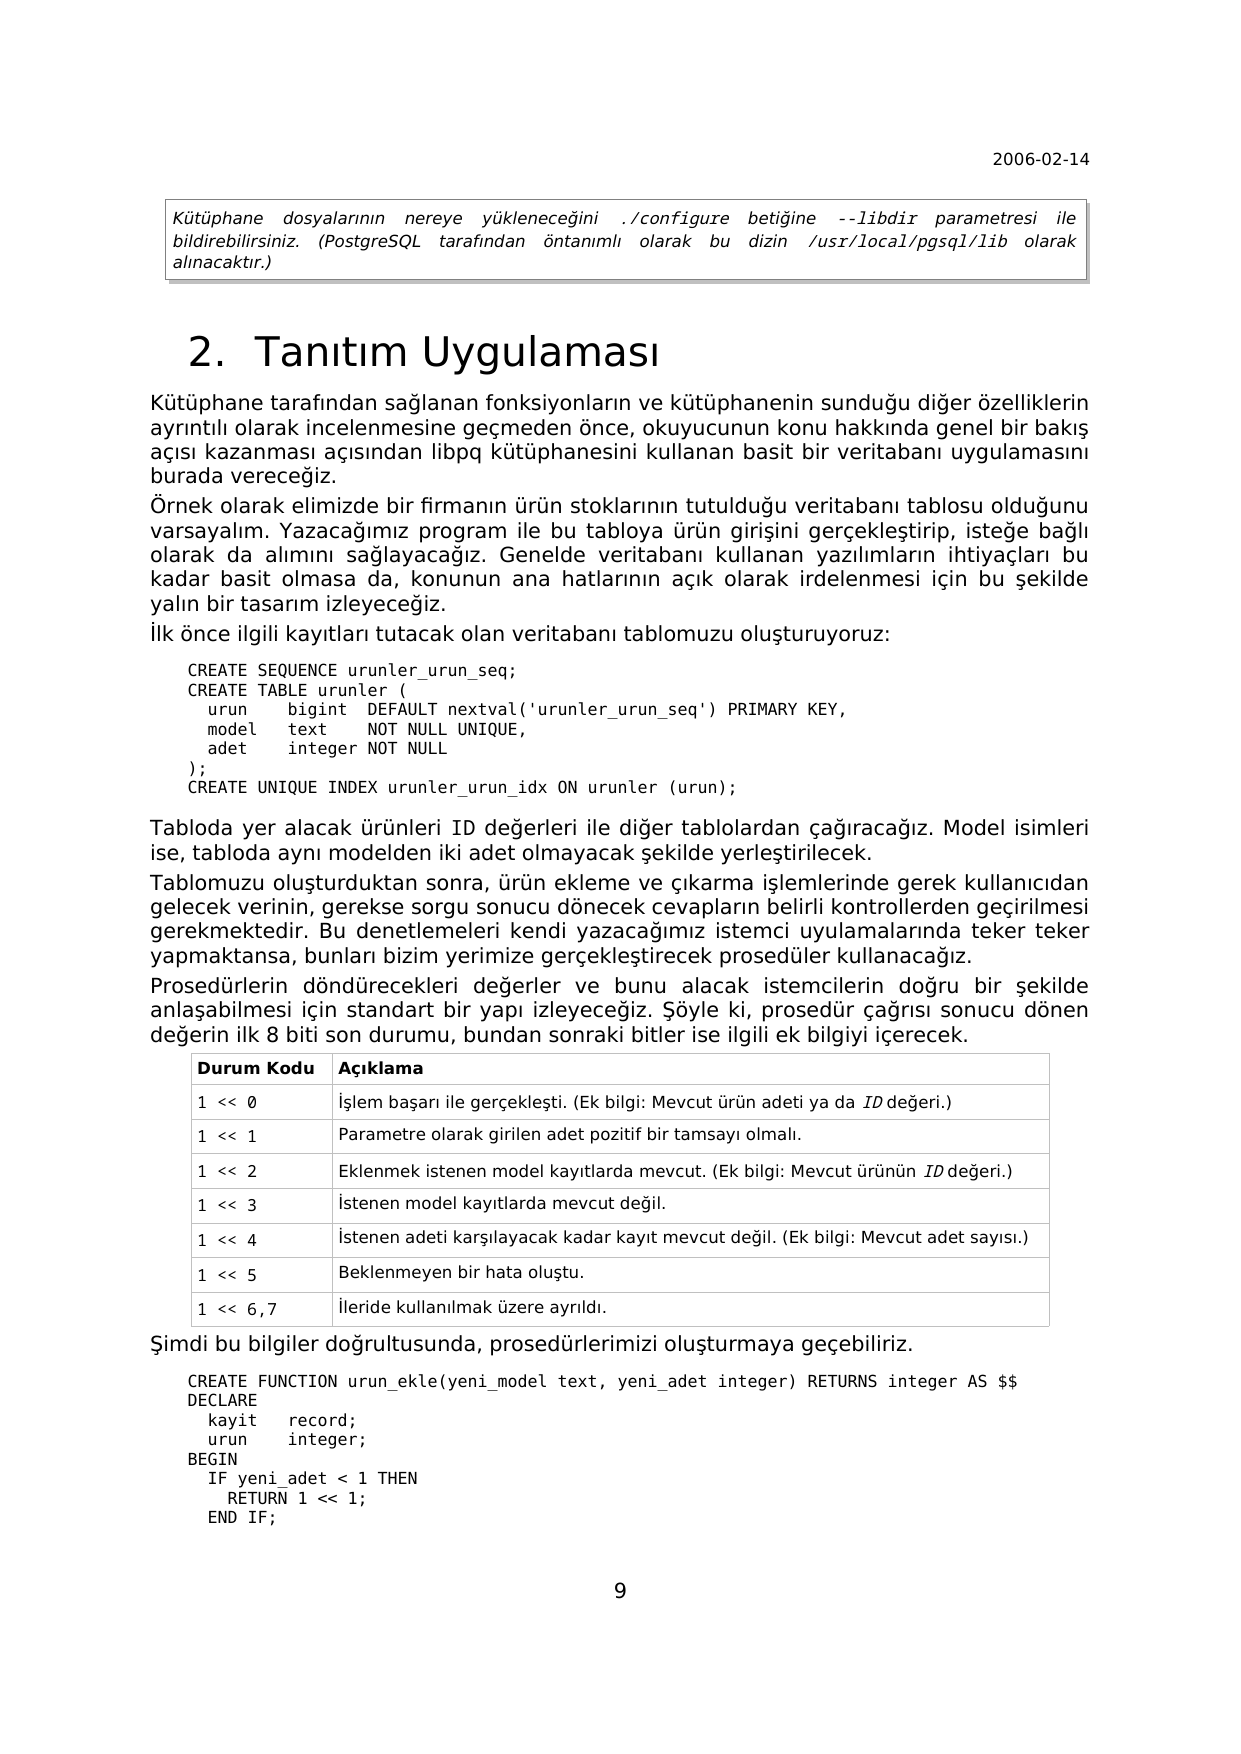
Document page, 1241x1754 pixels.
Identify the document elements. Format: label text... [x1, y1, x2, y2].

table_cell İşlem başarı ile gerçekleşti. (Ek bilgi: Mevcut ürün adeti ya da ID değeri.) [333, 1085, 1049, 1119]
table_cell Beklenmeyen bir hata oluştu. [333, 1258, 1049, 1292]
text CREATE FUNCTION urun_ekle(yeni_model text, yeni_adet integer) RETURNS integer AS $$ DECLARE kayit record; urun integer; BEGIN IF yeni_adet < 1 THEN RETURN 1 << 1; END IF; [187, 1372, 1090, 1547]
text İlk önce ilgili kayıtları tutacak olan veritabanı tablomuzu oluşturuyoruz: [150, 622, 1090, 646]
text Örnek olarak elimizde bir firmanın ürün stoklarının tutulduğu veritabanı tablosu olduğunu varsayalım. Yazacağımız program ile bu tabloya ürün girişini gerçekleştirip, isteğe bağlı olarak da alımını sağlayacağız. Genelde veritabanı kullanan yazılımların ihtiyaçları bu kadar basit olmasa da, konunun ana hatlarının açık olarak irdelenmesi için bu şekilde yalın bir tasarım izleyeceğiz. [150, 494, 1090, 616]
text Şimdi bu bilgiler doğrultusunda, prosedürlerimizi oluşturmaya geçebiliriz. [150, 1332, 1090, 1357]
text Tabloda yer alacak ürünleri ID değerleri ile diğer tablolardan çağıracağız. Model isimleri ise, tabloda aynı modelden iki adet olmayacak şekilde yerleştirilecek. [150, 813, 1090, 865]
table_header Durum Kodu [192, 1054, 332, 1084]
table_cell 1 << 2 [192, 1154, 332, 1188]
table_cell Parametre olarak girilen adet pozitif bir tamsayı olmalı. [333, 1120, 1049, 1153]
table_cell 1 << 6,7 [192, 1293, 332, 1326]
table_cell İstenen model kayıtlarda mevcut değil. [333, 1189, 1049, 1223]
table_cell 1 << 4 [192, 1224, 332, 1257]
subtitle Tanıtım Uygulaması [187, 329, 1090, 376]
text Prosedürlerin döndürecekleri değerler ve bunu alacak istemcilerin doğru bir şekilde anlaşabilmesi için standart bir yapı izleyeceğiz. Şöyle ki, prosedür çağrısı sonucu dönen değerin ilk 8 biti son durumu, bundan sonraki bitler ise ilgili ek bilgiyi içerecek. [150, 974, 1090, 1047]
table_cell 1 << 5 [192, 1258, 332, 1292]
table_cell Eklenmek istenen model kayıtlarda mevcut. (Ek bilgi: Mevcut ürünün ID değeri.) [333, 1154, 1049, 1188]
table_cell İstenen adeti karşılayacak kadar kayıt mevcut değil. (Ek bilgi: Mevcut adet sayısı.) [333, 1224, 1049, 1257]
table_cell İleride kullanılmak üzere ayrıldı. [333, 1293, 1049, 1326]
text Kütüphane tarafından sağlanan fonksiyonların ve kütüphanenin sunduğu diğer özelliklerin ayrıntılı olarak incelenmesine geçmeden önce, okuyucunun konu hakkında genel bir bakış açısı kazanması açısından libpq kütüphanesini kullanan basit bir veritabanı uygulamasını burada vereceğiz. [150, 391, 1090, 488]
text CREATE SEQUENCE urunler_urun_seq; CREATE TABLE urunler ( urun bigint DEFAULT nextval('urunler_urun_seq') PRIMARY KEY, model text NOT NULL UNIQUE, adet integer NOT NULL ); CREATE UNIQUE INDEX urunler_urun_idx ON urunler (urun); [187, 661, 1090, 798]
text Kütüphane dosyalarının nereye yükleneceğini ./configure betiğine --libdir parametresi ile bildirebilirsiniz. (PostgreSQL tarafından öntanımlı olarak bu dizin /usr/local/pgsql/lib olarak alınacaktır.) [166, 200, 1086, 279]
table_cell 1 << 3 [192, 1189, 332, 1223]
text Tablomuzu oluşturduktan sonra, ürün ekleme ve çıkarma işlemlerinde gerek kullanıcıdan gelecek verinin, gerekse sorgu sonucu dönecek cevapların belirli kontrollerden geçirilmesi gerekmektedir. Bu denetlemeleri kendi yazacağımız istemci uyulamalarında teker teker yapmaktansa, bunları bizim yerimize gerçekleştirecek prosedüler kullanacağız. [150, 871, 1090, 968]
table_header Açıklama [333, 1054, 1049, 1084]
table_cell 1 << 0 [192, 1085, 332, 1119]
table_cell 1 << 1 [192, 1120, 332, 1153]
